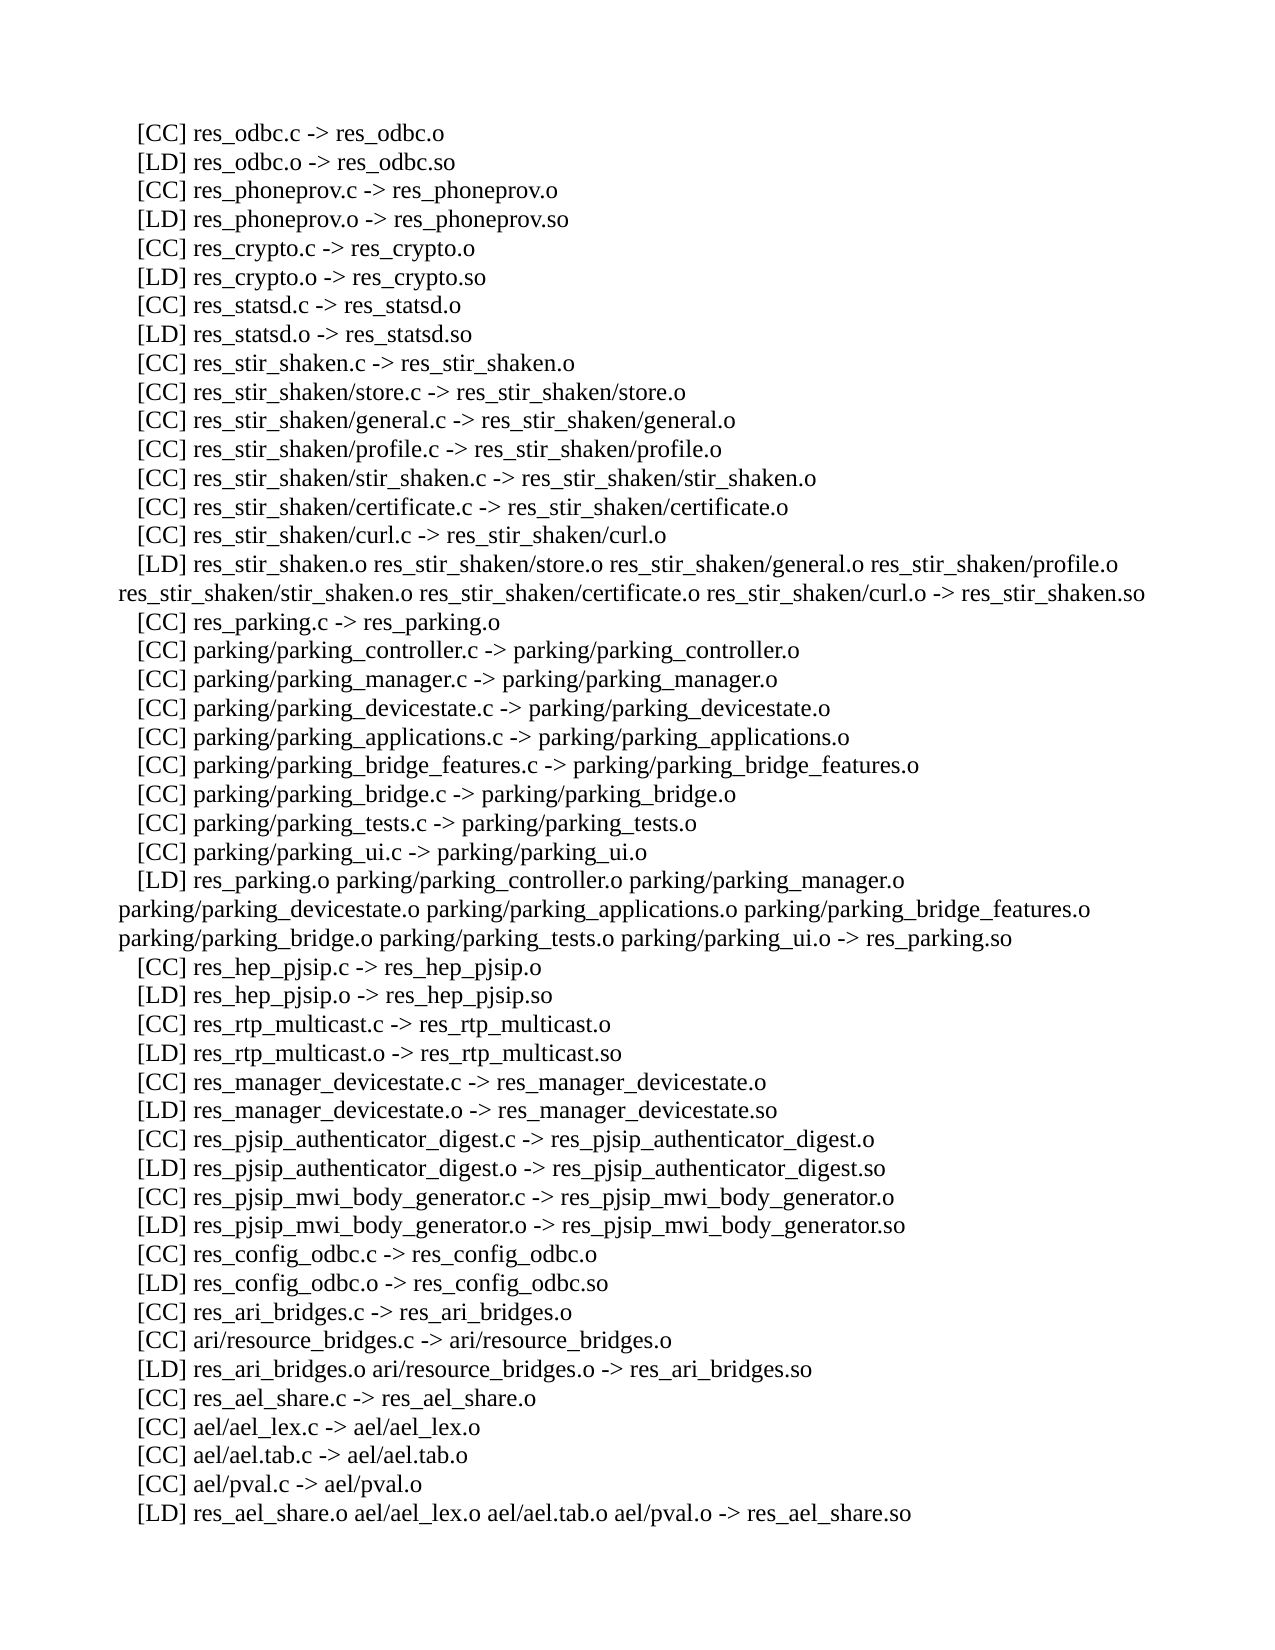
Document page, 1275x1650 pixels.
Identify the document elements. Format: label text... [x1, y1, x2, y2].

text [CC] ari/resource_bridges.c -> ari/resource_bridges.o [118, 1326, 1157, 1354]
text [CC] res_ari_bridges.c -> res_ari_bridges.o [118, 1297, 1157, 1326]
text [CC] res_odbc.c -> res_odbc.o [118, 118, 1157, 147]
text [CC] ael/pval.c -> ael/pval.o [118, 1469, 1157, 1498]
text [CC] parking/parking_ui.c -> parking/parking_ui.o [118, 837, 1157, 866]
text [LD] res_ael_share.o ael/ael_lex.o ael/ael.tab.o ael/pval.o -> res_ael_share.so [118, 1498, 1157, 1527]
text [CC] res_hep_pjsip.c -> res_hep_pjsip.o [118, 952, 1157, 981]
text [CC] parking/parking_bridge.c -> parking/parking_bridge.o [118, 779, 1157, 808]
text [CC] res_stir_shaken/certificate.c -> res_stir_shaken/certificate.o [118, 492, 1157, 521]
text [LD] res_crypto.o -> res_crypto.so [118, 262, 1157, 291]
text [LD] res_pjsip_authenticator_digest.o -> res_pjsip_authenticator_digest.so [118, 1153, 1157, 1182]
text [CC] res_stir_shaken/profile.c -> res_stir_shaken/profile.o [118, 434, 1157, 463]
text [LD] res_statsd.o -> res_statsd.so [118, 319, 1157, 348]
text [CC] parking/parking_controller.c -> parking/parking_controller.o [118, 636, 1157, 664]
text [CC] parking/parking_devicestate.c -> parking/parking_devicestate.o [118, 693, 1157, 722]
text [CC] res_phoneprov.c -> res_phoneprov.o [118, 176, 1157, 204]
text [LD] res_manager_devicestate.o -> res_manager_devicestate.so [118, 1096, 1157, 1124]
text [LD] res_stir_shaken.o res_stir_shaken/store.o res_stir_shaken/general.o res_stir_shaken/profile.o res_stir_shaken/stir_shaken.o res_stir_shaken/certificate.o res_stir_shaken/curl.o -> res_stir_shaken.so [118, 549, 1157, 607]
text [LD] res_hep_pjsip.o -> res_hep_pjsip.so [118, 981, 1157, 1009]
text [CC] ael/ael.tab.c -> ael/ael.tab.o [118, 1441, 1157, 1469]
text [CC] parking/parking_bridge_features.c -> parking/parking_bridge_features.o [118, 751, 1157, 779]
text [CC] parking/parking_manager.c -> parking/parking_manager.o [118, 664, 1157, 693]
text [CC] res_manager_devicestate.c -> res_manager_devicestate.o [118, 1067, 1157, 1096]
text [LD] res_parking.o parking/parking_controller.o parking/parking_manager.o parking/parking_devicestate.o parking/parking_applications.o parking/parking_bridge_features.o parking/parking_bridge.o parking/parking_tests.o parking/parking_ui.o -> res_parking.so [118, 866, 1157, 952]
text [CC] parking/parking_applications.c -> parking/parking_applications.o [118, 722, 1157, 751]
text [CC] res_rtp_multicast.c -> res_rtp_multicast.o [118, 1009, 1157, 1038]
text [LD] res_ari_bridges.o ari/resource_bridges.o -> res_ari_bridges.so [118, 1354, 1157, 1383]
text [LD] res_pjsip_mwi_body_generator.o -> res_pjsip_mwi_body_generator.so [118, 1211, 1157, 1239]
text [CC] parking/parking_tests.c -> parking/parking_tests.o [118, 808, 1157, 837]
text [CC] res_ael_share.c -> res_ael_share.o [118, 1383, 1157, 1412]
text [CC] res_pjsip_authenticator_digest.c -> res_pjsip_authenticator_digest.o [118, 1124, 1157, 1153]
text [CC] ael/ael_lex.c -> ael/ael_lex.o [118, 1412, 1157, 1441]
text [LD] res_phoneprov.o -> res_phoneprov.so [118, 204, 1157, 233]
text [CC] res_stir_shaken/store.c -> res_stir_shaken/store.o [118, 377, 1157, 406]
text [CC] res_stir_shaken.c -> res_stir_shaken.o [118, 348, 1157, 377]
text [LD] res_config_odbc.o -> res_config_odbc.so [118, 1268, 1157, 1297]
text [CC] res_stir_shaken/stir_shaken.c -> res_stir_shaken/stir_shaken.o [118, 463, 1157, 492]
text [CC] res_statsd.c -> res_statsd.o [118, 291, 1157, 319]
text [LD] res_odbc.o -> res_odbc.so [118, 147, 1157, 176]
text [CC] res_stir_shaken/general.c -> res_stir_shaken/general.o [118, 406, 1157, 434]
text [CC] res_stir_shaken/curl.c -> res_stir_shaken/curl.o [118, 521, 1157, 549]
text [CC] res_config_odbc.c -> res_config_odbc.o [118, 1239, 1157, 1268]
text [CC] res_crypto.c -> res_crypto.o [118, 233, 1157, 262]
text [LD] res_rtp_multicast.o -> res_rtp_multicast.so [118, 1038, 1157, 1067]
text [CC] res_pjsip_mwi_body_generator.c -> res_pjsip_mwi_body_generator.o [118, 1182, 1157, 1211]
text [CC] res_parking.c -> res_parking.o [118, 607, 1157, 636]
